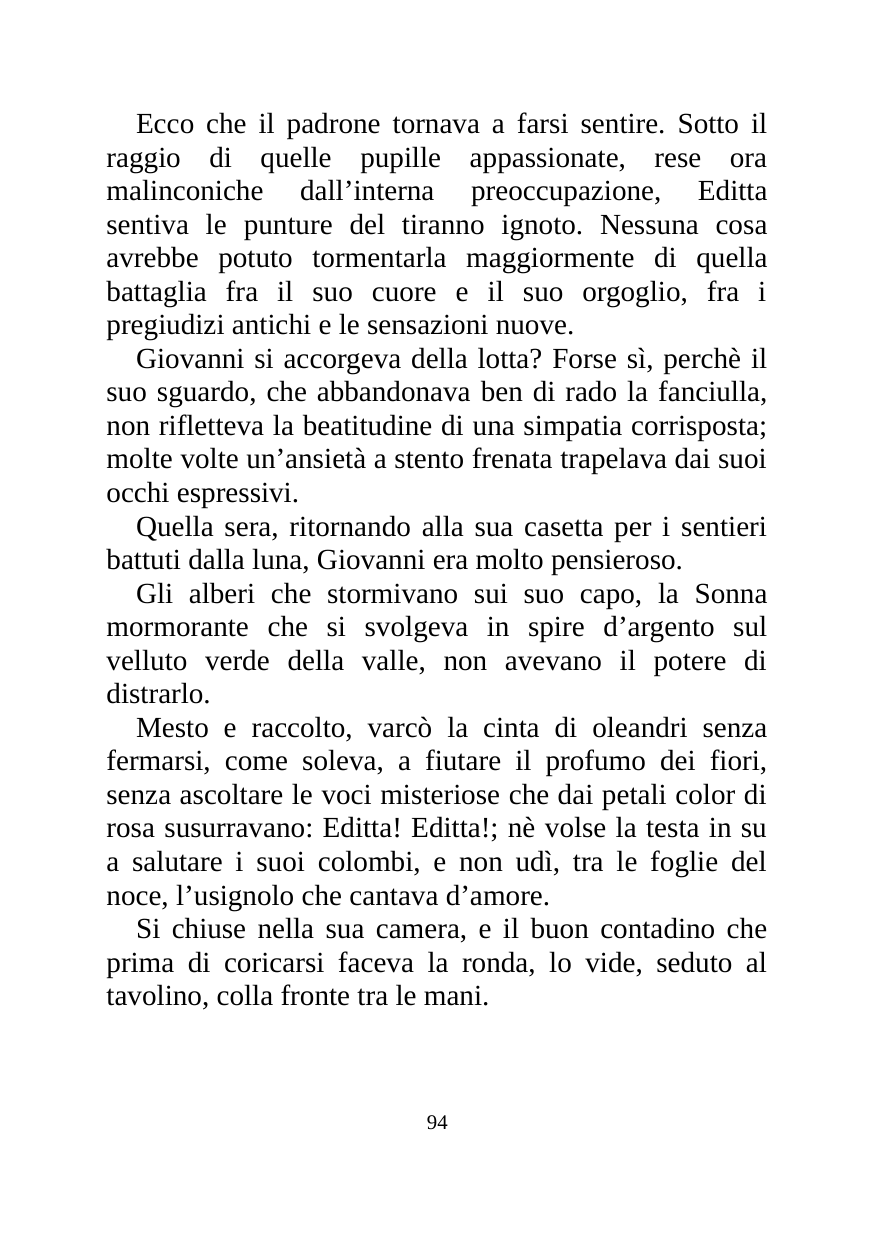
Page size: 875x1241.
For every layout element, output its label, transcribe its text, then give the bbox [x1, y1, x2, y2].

text Si chiuse nella sua camera, e il buon contadino che prima di coricarsi faceva la ronda, lo vide, seduto al tavolino, colla fronte tra le mani. [106, 911, 768, 1012]
text Quella sera, ritornando alla sua casetta per i sentieri battuti dalla luna, Giovanni era molto pensieroso. [106, 509, 768, 576]
text Ecco che il padrone tornava a farsi sentire. Sotto il raggio di quelle pupille appassionate, rese ora malinconiche dall’interna preoccupazione, Editta sentiva le punture del tiranno ignoto. Nessuna cosa avrebbe potuto tormentarla maggiormente di quella battaglia fra il suo cuore e il suo orgoglio, fra i pregiudizi antichi e le sensazioni nuove. [106, 106, 768, 341]
text Giovanni si accorgeva della lotta? Forse sì, perchè il suo sguardo, che abbandonava ben di rado la fanciulla, non rifletteva la beatitudine di una simpatia corrisposta; molte volte un’ansietà a stento frenata trapelava dai suoi occhi espressivi. [106, 341, 768, 509]
text Gli alberi che stormivano sui suo capo, la Sonna mormorante che si svolgeva in spire d’argento sul velluto verde della valle, non avevano il potere di distrarlo. [106, 576, 768, 710]
text Mesto e raccolto, varcò la cinta di oleandri senza fermarsi, come soleva, a fiutare il profumo dei fiori, senza ascoltare le voci misteriose che dai petali color di rosa susurravano: Editta! Editta!; nè volse la testa in su a salutare i suoi colombi, e non udì, tra le foglie del noce, l’usignolo che cantava d’amore. [106, 710, 768, 911]
